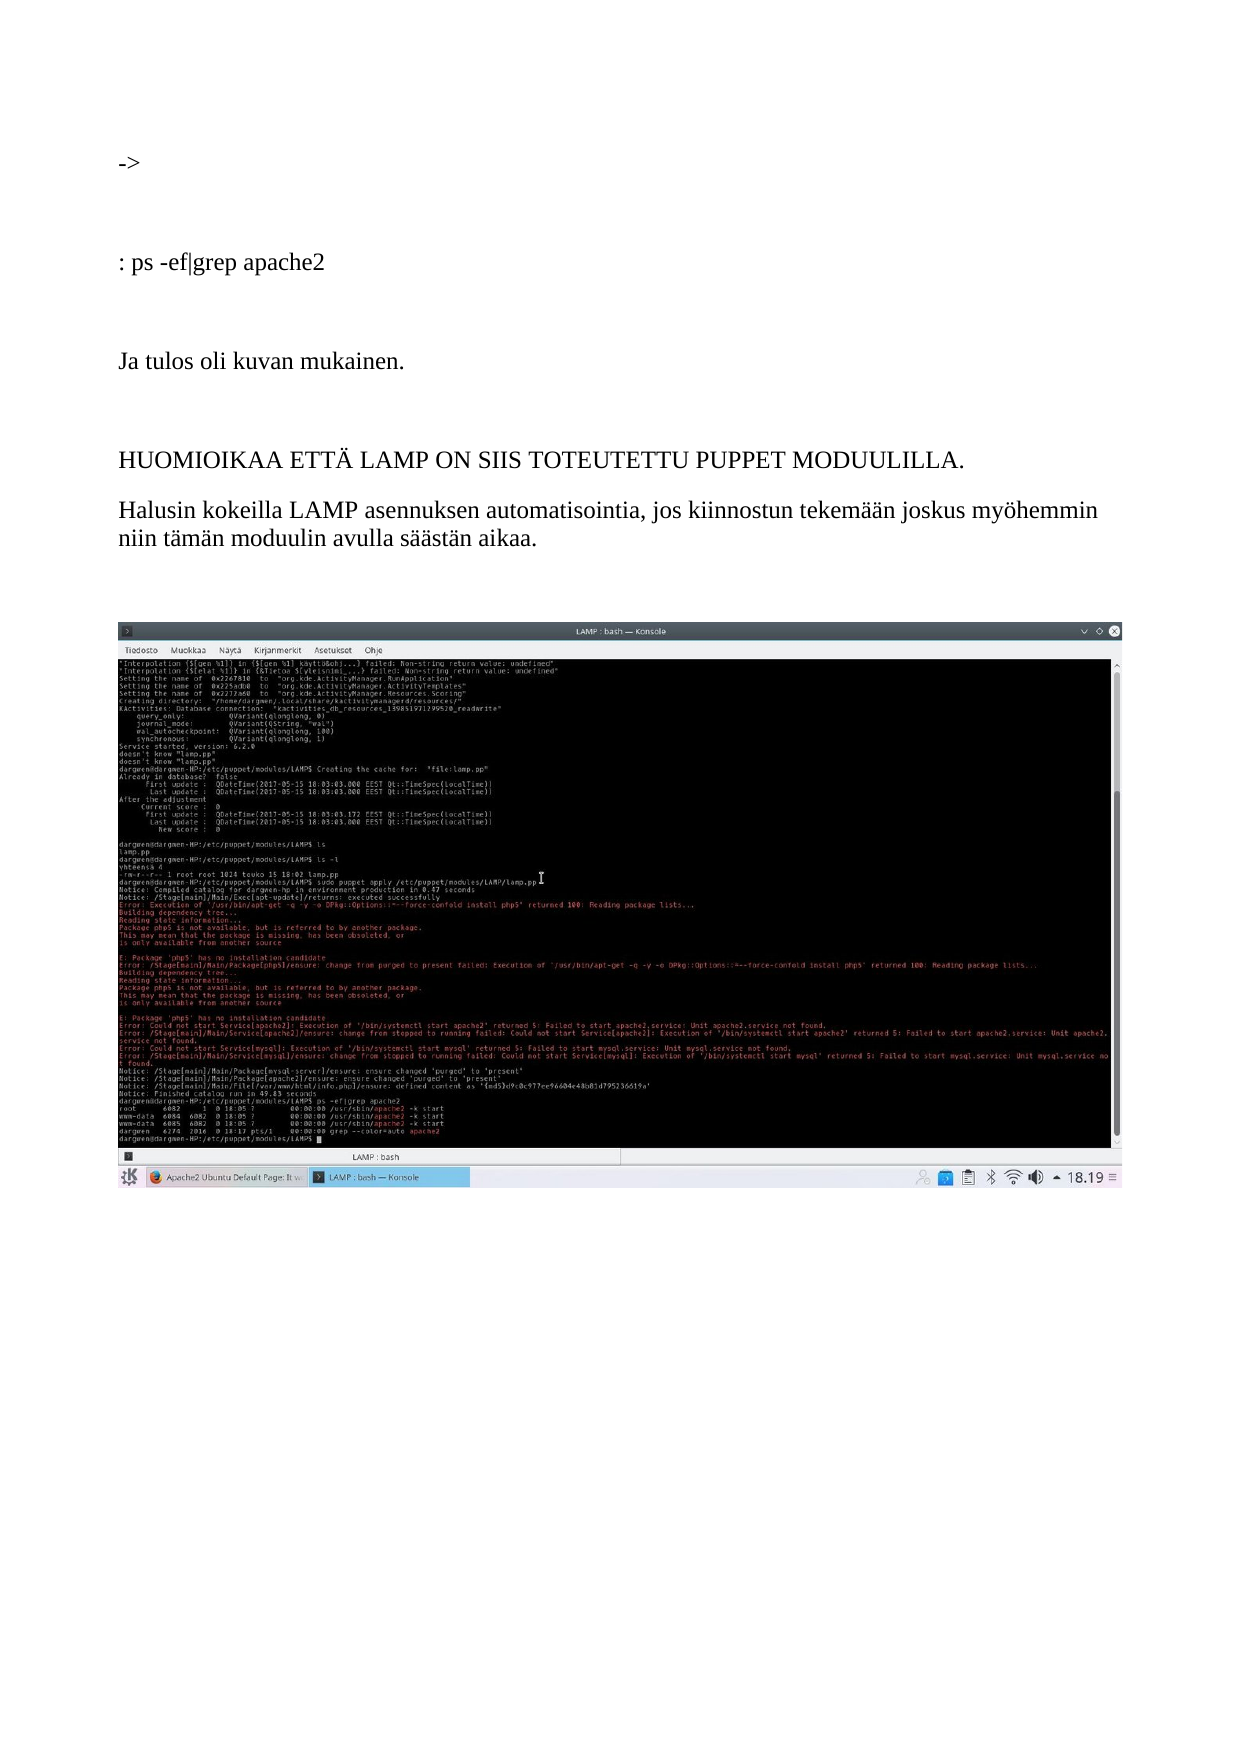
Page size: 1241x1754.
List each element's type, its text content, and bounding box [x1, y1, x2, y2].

text -> [118, 148, 1122, 176]
text HUOMIOIKAA ETTÄ LAMP ON SIIS TOTEUTETTU PUPPET MODUULILLA. [118, 445, 1122, 474]
text Halusin kokeilla LAMP asennuksen automatisointia, jos kiinnostun tekemään joskus myöhemmin niin tämän moduulin avulla säästän aikaa. [118, 495, 1122, 552]
text : ps -ef|grep apache2 [118, 247, 1122, 276]
text Ja tulos oli kuvan mukainen. [118, 346, 1122, 375]
